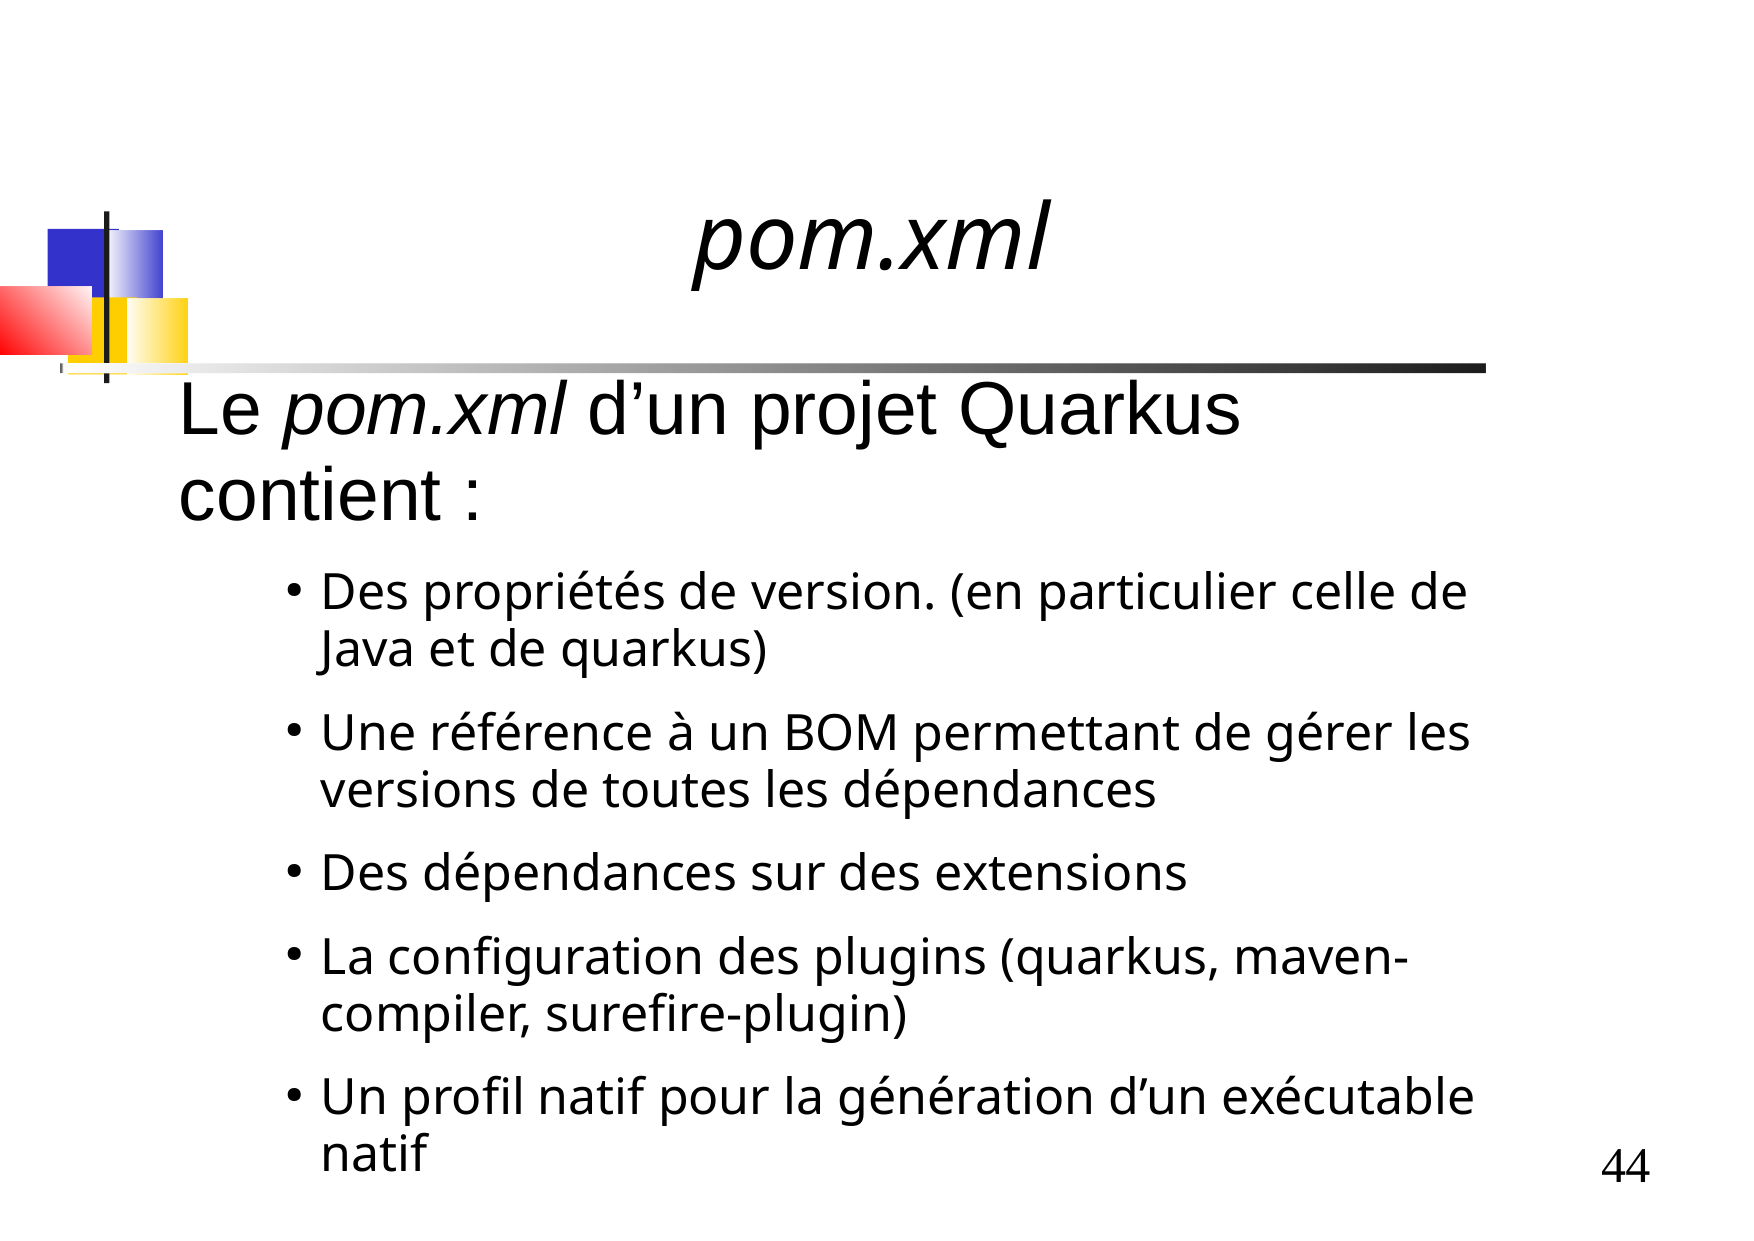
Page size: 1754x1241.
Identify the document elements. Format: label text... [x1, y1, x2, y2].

text_box Le pom.xml d’un projet Quarkus contient : Des propriétés de version. (en particulier celle de Java et de quarkus) Une référence à un BOM permettant de gérer les versions de toutes les dépendances Des dépendances sur des extensions La configuration des plugins (quarkus, maven- compiler, surefire-plugin) Un profil natif pour la génération d’un exécutable natif [176, 339, 1550, 1184]
picture [0, 285, 92, 355]
slide_number 44 [1569, 1135, 1660, 1241]
picture [60, 229, 179, 384]
title pom.xml [179, 183, 1564, 393]
